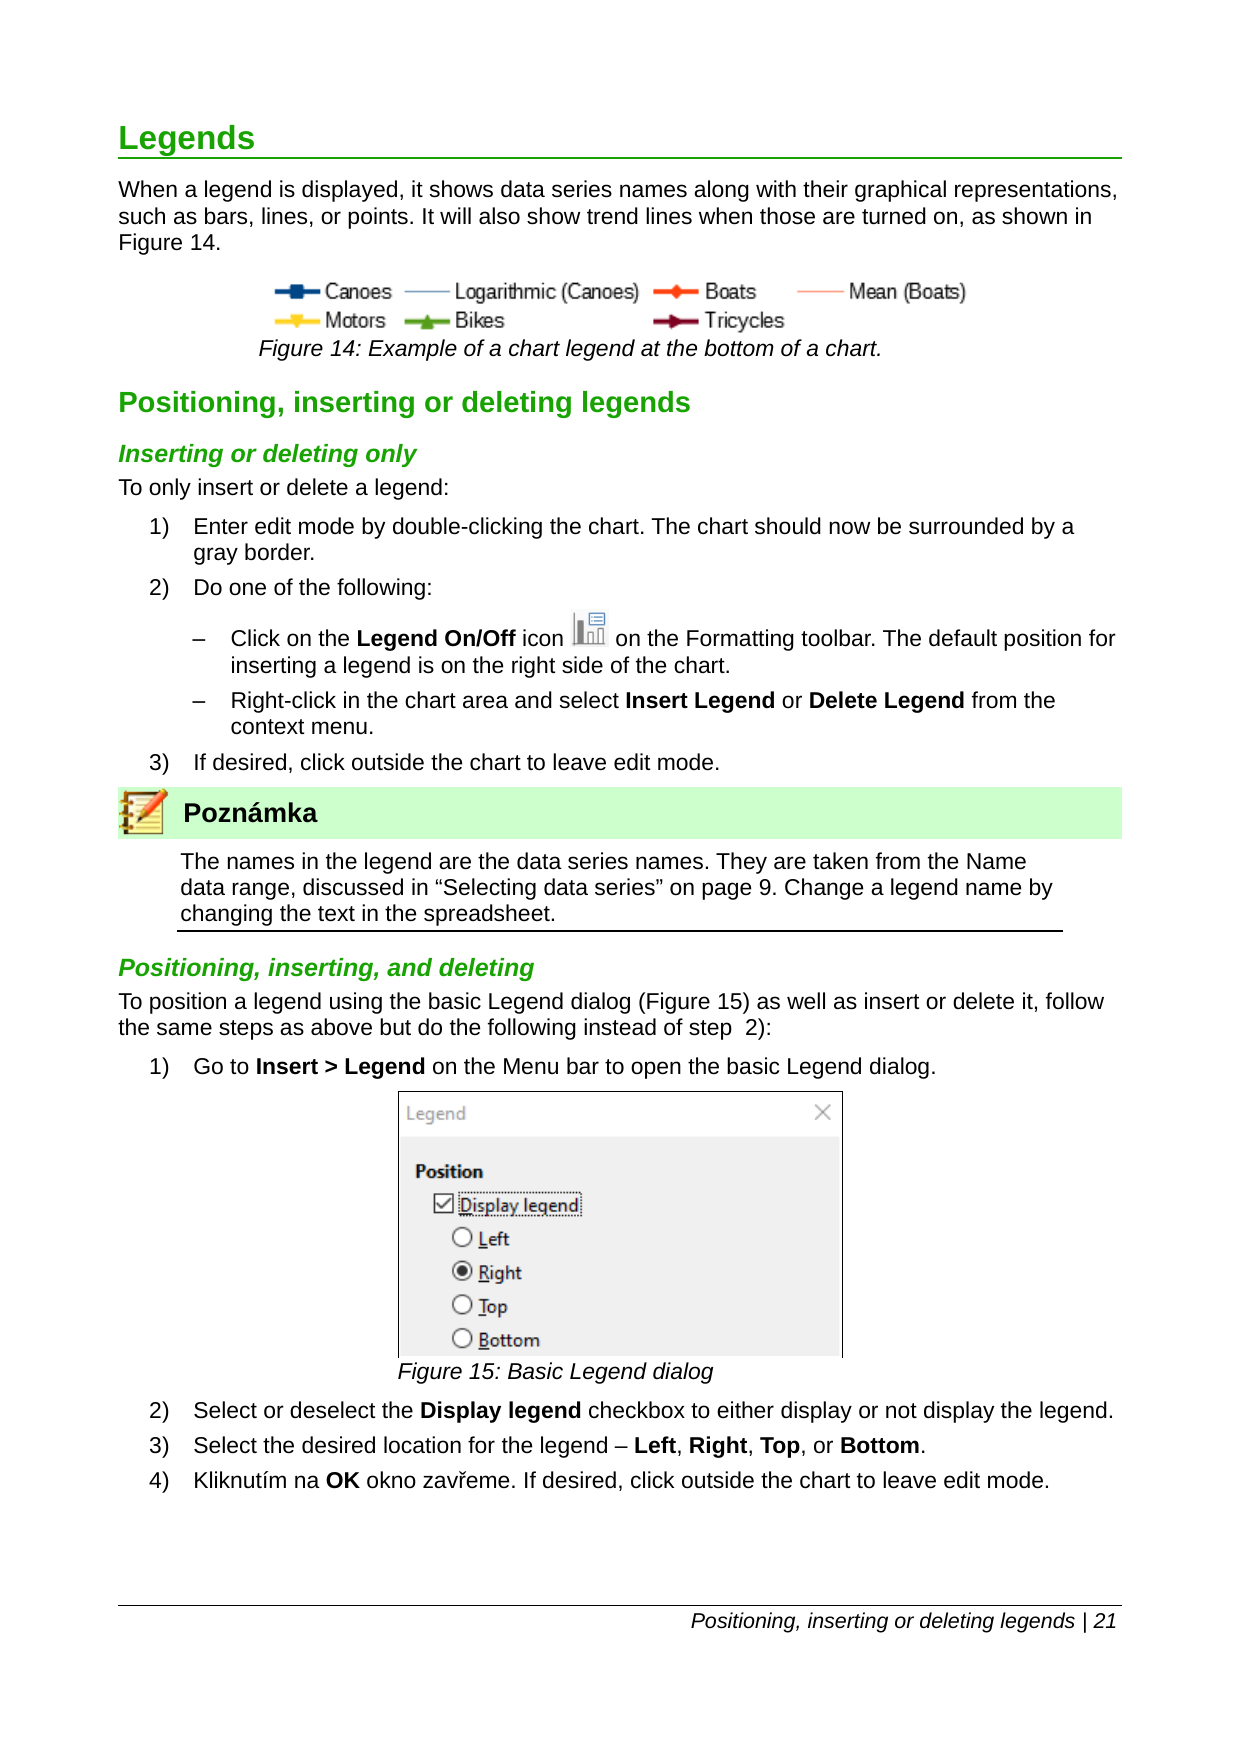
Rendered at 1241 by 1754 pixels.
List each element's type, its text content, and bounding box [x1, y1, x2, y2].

list Select the desired location for the legend – Left, Right, Top, or Bottom. [169, 1432, 1122, 1458]
list If desired, click outside the chart to leave edit mode. [169, 748, 1122, 775]
subtitle Poznámka [118, 787, 1122, 839]
text Figure 14: Example of a chart legend at the bottom of a chart. [258, 336, 982, 361]
list Do one of the following: [169, 574, 1122, 601]
list Kliknutím na OK okno zavřeme. If desired, click outside the chart to leave edit mode. [169, 1467, 1122, 1493]
subtitle Inserting or deleting only [118, 439, 1122, 468]
text Figure 15: Basic Legend dialog [397, 1356, 843, 1385]
subtitle Legends [118, 118, 1122, 157]
text The names in the legend are the data series names. They are taken from the Name data range, discussed in “Selecting data series” on page 9. Change a legend name by changing the text in the spreadsheet. [177, 845, 1063, 930]
list Go to Insert > Legend on the Menu bar to open the basic Legend dialog. [169, 1053, 1122, 1079]
picture [258, 267, 982, 336]
list Click on the Legend On/Off icon on the Formatting toolbar. The default position for inserting a legend is on the right side of the chart. [192, 609, 1122, 678]
list Right-click in the chart area and select Insert Legend or Delete Legend from the context menu. [192, 687, 1122, 740]
list Select or deselect the Display legend checkbox to either display or not display the legend. [169, 1397, 1122, 1423]
list To position a legend using the basic Legend dialog (Figure 15) as well as insert or delete it, follow the same steps as above but do the following instead of step 2: [118, 988, 1122, 1040]
subtitle Positioning, inserting or deleting legends [118, 385, 1122, 419]
picture [119, 787, 170, 838]
list Enter edit mode by double-clicking the chart. The chart should now be surrounded by a gray border. [169, 513, 1122, 566]
list To only insert or delete a legend: [118, 474, 1122, 500]
picture [570, 609, 609, 647]
subtitle Positioning, inserting, and deleting [118, 953, 1122, 982]
picture [400, 1094, 840, 1356]
text When a legend is displayed, it shows data series names along with their graphical representations, such as bars, lines, or points. It will also show trend lines when those are turned on, as shown in Figure 14. [118, 176, 1122, 255]
